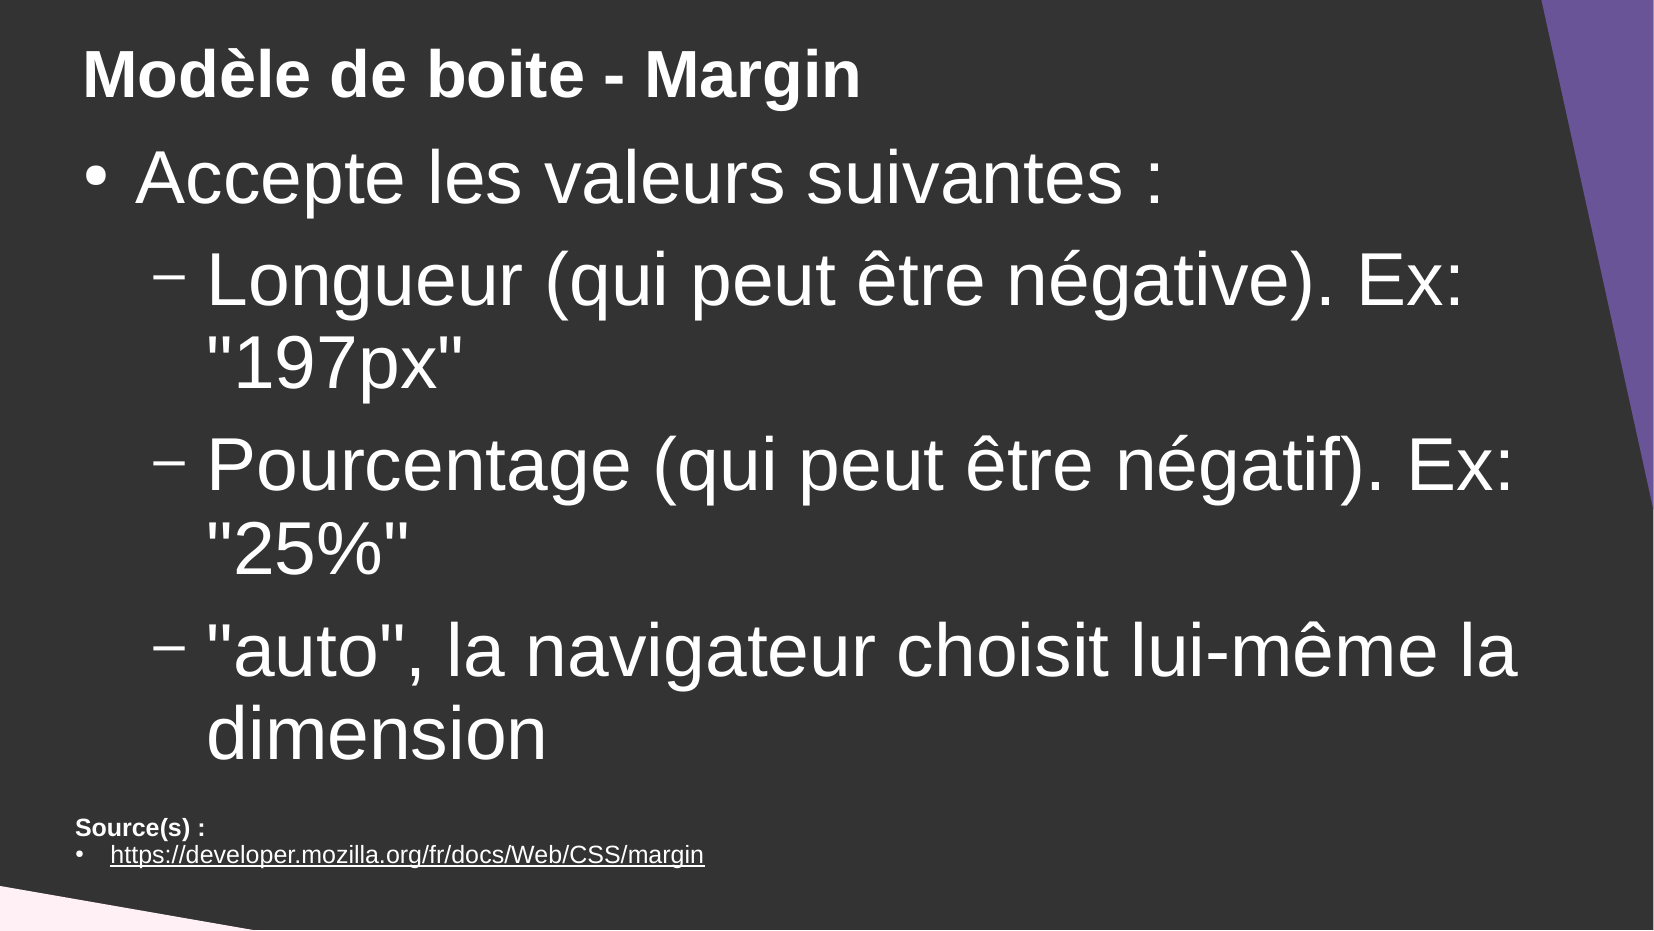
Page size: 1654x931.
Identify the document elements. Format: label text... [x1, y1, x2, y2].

list Accepte les valeurs suivantes : Longueur (qui peut être négative). Ex: "197px" Pourcentage (qui peut être négatif). Ex: "25%" "auto", la navigateur choisit lui-même la dimension [64, 135, 1604, 833]
text_box [1541, 0, 1654, 513]
title Modèle de boite - Margin [82, 37, 1565, 112]
text_box [0, 885, 259, 931]
text_box Source(s) : https://developer.mozilla.org/fr/docs/Web/CSS/margin [60, 805, 1546, 913]
